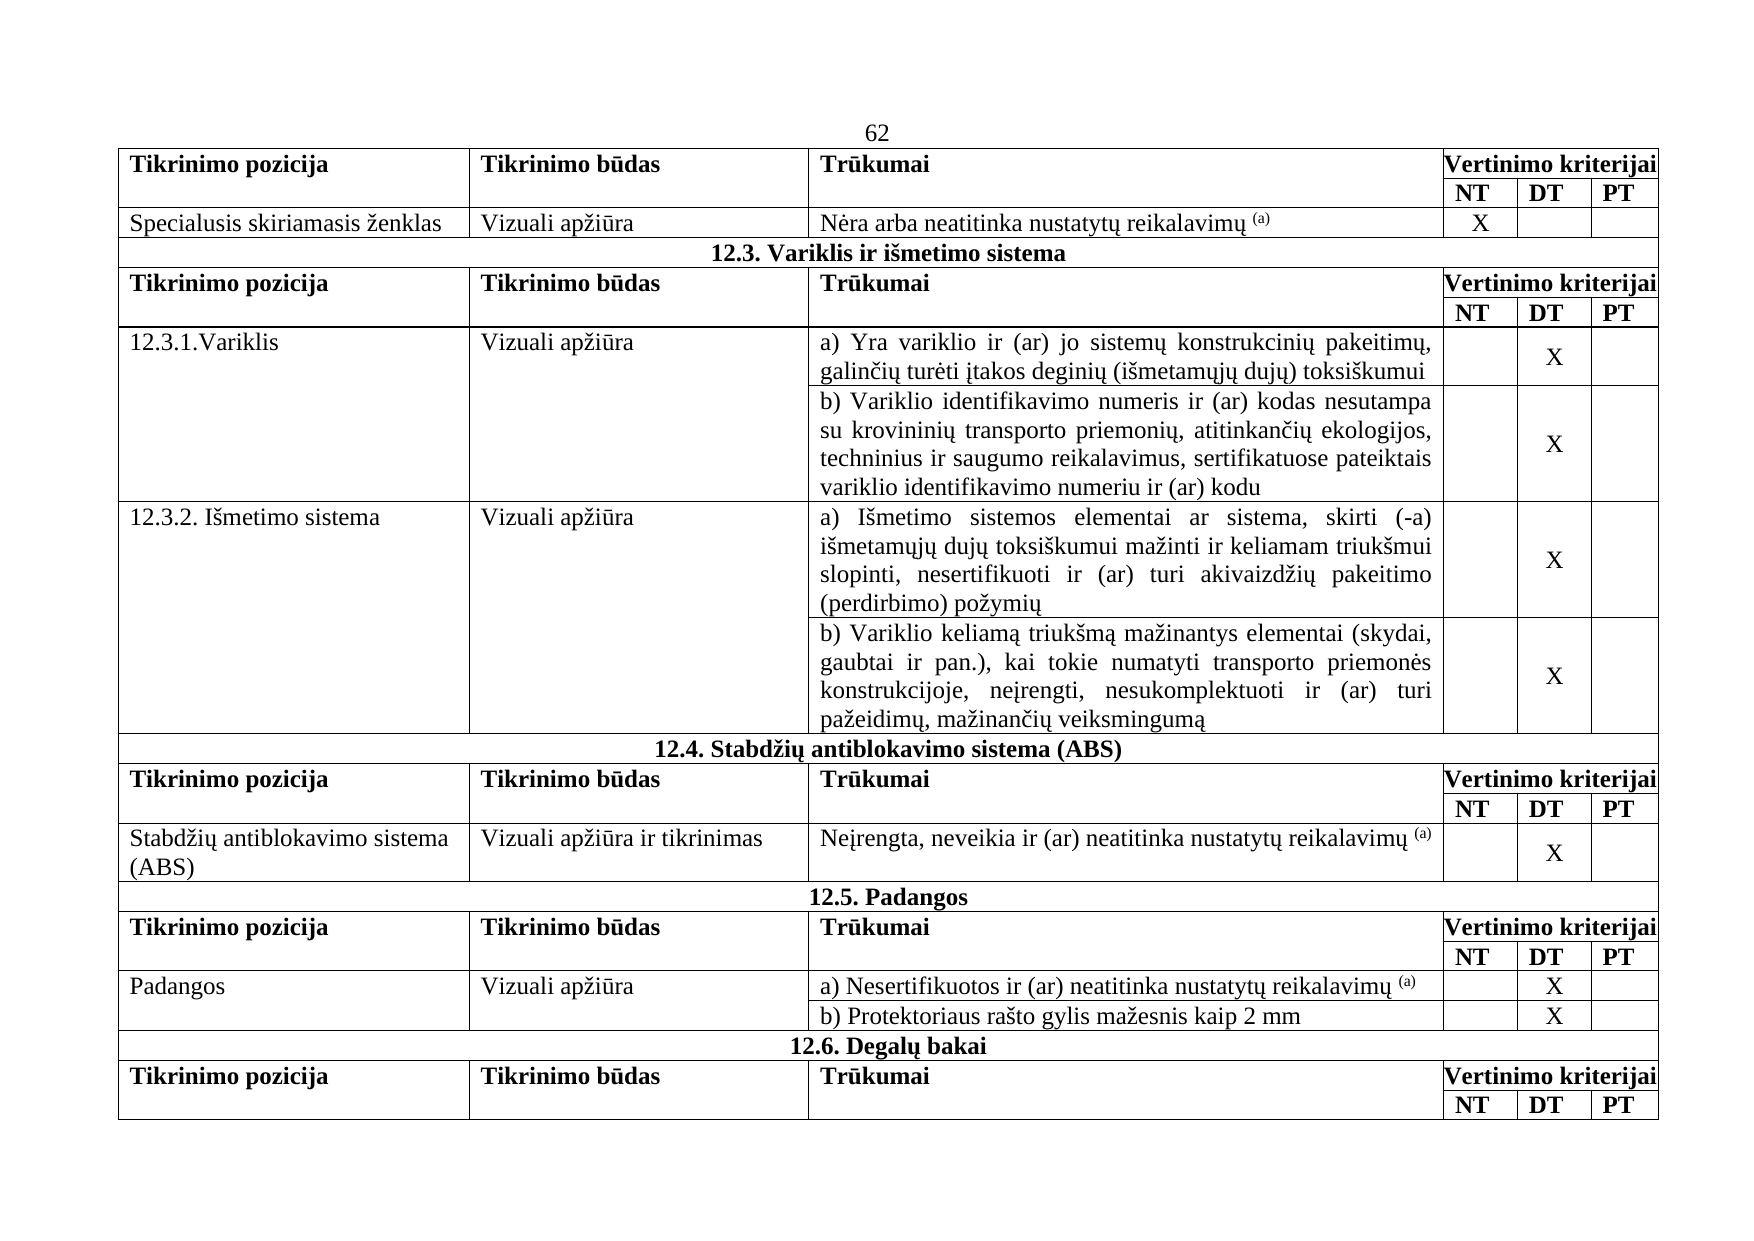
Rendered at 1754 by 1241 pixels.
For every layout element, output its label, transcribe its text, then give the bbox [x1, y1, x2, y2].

table_cell NT [1444, 794, 1517, 822]
table_cell Vizuali apžiūra [470, 208, 808, 237]
table_cell [1592, 328, 1658, 385]
table_cell Vertinimo kriterijai [1444, 1061, 1658, 1089]
table_cell a) Yra variklio ir (ar) jo sistemų konstrukcinių pakeitimų, galinčių turėti įtakos deginių (išmetamųjų dujų) toksiškumui [809, 328, 1443, 385]
table_cell [1444, 971, 1517, 1000]
table_cell X [1518, 824, 1591, 881]
table_cell Vertinimo kriterijai [1444, 149, 1658, 177]
table_cell Vizuali apžiūra [470, 971, 808, 1030]
table_cell [1444, 618, 1517, 733]
table_cell X [1518, 618, 1591, 733]
table_cell b) Protektoriaus rašto gylis mažesnis kaip 2 mm [809, 1001, 1443, 1030]
table_cell DT [1518, 1091, 1591, 1119]
table_cell Trūkumai [809, 149, 1443, 207]
table_cell [1592, 208, 1658, 237]
table_cell Vizuali apžiūra [470, 328, 808, 501]
table_cell DT [1518, 179, 1591, 207]
table_cell a) Išmetimo sistemos elementai ar sistema, skirti (-a) išmetamųjų dujų toksiškumui mažinti ir keliamam triukšmui slopinti, nesertifikuoti ir (ar) turi akivaizdžių pakeitimo (perdirbimo) požymių [809, 502, 1443, 617]
table_cell Tikrinimo būdas [470, 764, 808, 822]
table_cell X [1518, 328, 1591, 385]
table_cell X [1444, 208, 1517, 237]
table_cell [1444, 328, 1517, 385]
table_cell 12.3.1.Variklis [119, 328, 469, 501]
table_cell Tikrinimo būdas [470, 912, 808, 970]
table_cell [1444, 1001, 1517, 1030]
table_cell PT [1592, 298, 1658, 326]
table_cell Tikrinimo pozicija [119, 912, 469, 970]
table_cell [1444, 502, 1517, 617]
table_cell Tikrinimo pozicija [119, 764, 469, 822]
table_cell DT [1518, 794, 1591, 822]
table_cell Tikrinimo pozicija [119, 1061, 469, 1119]
table_cell PT [1592, 179, 1658, 207]
table_cell Tikrinimo būdas [470, 149, 808, 207]
table_cell [1592, 386, 1658, 501]
table_cell [1444, 824, 1517, 881]
table_cell 12.5. Padangos [119, 882, 1658, 911]
table_cell Vertinimo kriterijai [1444, 912, 1658, 941]
table_cell X [1518, 386, 1591, 501]
table_cell X [1518, 1001, 1591, 1030]
table_cell DT [1518, 298, 1591, 326]
table_cell Tikrinimo pozicija [119, 268, 469, 326]
table_cell Neįrengta, neveikia ir (ar) neatitinka nustatytų reikalavimų (a) [809, 824, 1443, 881]
table_cell Trūkumai [809, 1061, 1443, 1119]
table_cell [1518, 208, 1591, 237]
table_cell [1592, 1001, 1658, 1030]
table_cell PT [1592, 942, 1658, 970]
table_cell Padangos [119, 971, 469, 1030]
table_cell Vizuali apžiūra ir tikrinimas [470, 824, 808, 881]
table_cell X [1518, 971, 1591, 1000]
table_cell NT [1444, 179, 1517, 207]
table_cell DT [1518, 942, 1591, 970]
table_cell PT [1592, 1091, 1658, 1119]
table_cell Stabdžių antiblokavimo sistema (ABS) [119, 824, 469, 881]
table_cell [1592, 618, 1658, 733]
table_cell Tikrinimo būdas [470, 268, 808, 326]
table_cell [1592, 971, 1658, 1000]
table_cell Trūkumai [809, 764, 1443, 822]
table_cell [1444, 386, 1517, 501]
table_cell NT [1444, 942, 1517, 970]
table_cell PT [1592, 794, 1658, 822]
table_cell Trūkumai [809, 268, 1443, 326]
table_cell NT [1444, 1091, 1517, 1119]
table_cell Tikrinimo pozicija [119, 149, 469, 207]
table_cell 12.3. Variklis ir išmetimo sistema [119, 238, 1658, 267]
table_cell Vizuali apžiūra [470, 502, 808, 733]
table_cell Trūkumai [809, 912, 1443, 970]
table_cell 12.3.2. Išmetimo sistema [119, 502, 469, 733]
table_cell a) Nesertifikuotos ir (ar) neatitinka nustatytų reikalavimų (a) [809, 971, 1443, 1000]
table_cell NT [1444, 298, 1517, 326]
table_cell Nėra arba neatitinka nustatytų reikalavimų (a) [809, 208, 1443, 237]
table_cell b) Variklio identifikavimo numeris ir (ar) kodas nesutampa su krovininių transporto priemonių, atitinkančių ekologijos, techninius ir saugumo reikalavimus, sertifikatuose pateiktais variklio identifikavimo numeriu ir (ar) kodu [809, 386, 1443, 501]
table_cell [1592, 824, 1658, 881]
table_cell 12.6. Degalų bakai [119, 1031, 1658, 1060]
table_cell Tikrinimo būdas [470, 1061, 808, 1119]
table_cell Vertinimo kriterijai [1444, 764, 1658, 793]
table_cell Vertinimo kriterijai [1444, 268, 1658, 297]
table_cell 12.4. Stabdžių antiblokavimo sistema (ABS) [119, 734, 1658, 763]
table_cell b) Variklio keliamą triukšmą mažinantys elementai (skydai, gaubtai ir pan.), kai tokie numatyti transporto priemonės konstrukcijoje, neįrengti, nesukomplektuoti ir (ar) turi pažeidimų, mažinančių veiksmingumą [809, 618, 1443, 733]
table_cell Specialusis skiriamasis ženklas [119, 208, 469, 237]
table_cell [1592, 502, 1658, 617]
table_cell X [1518, 502, 1591, 617]
